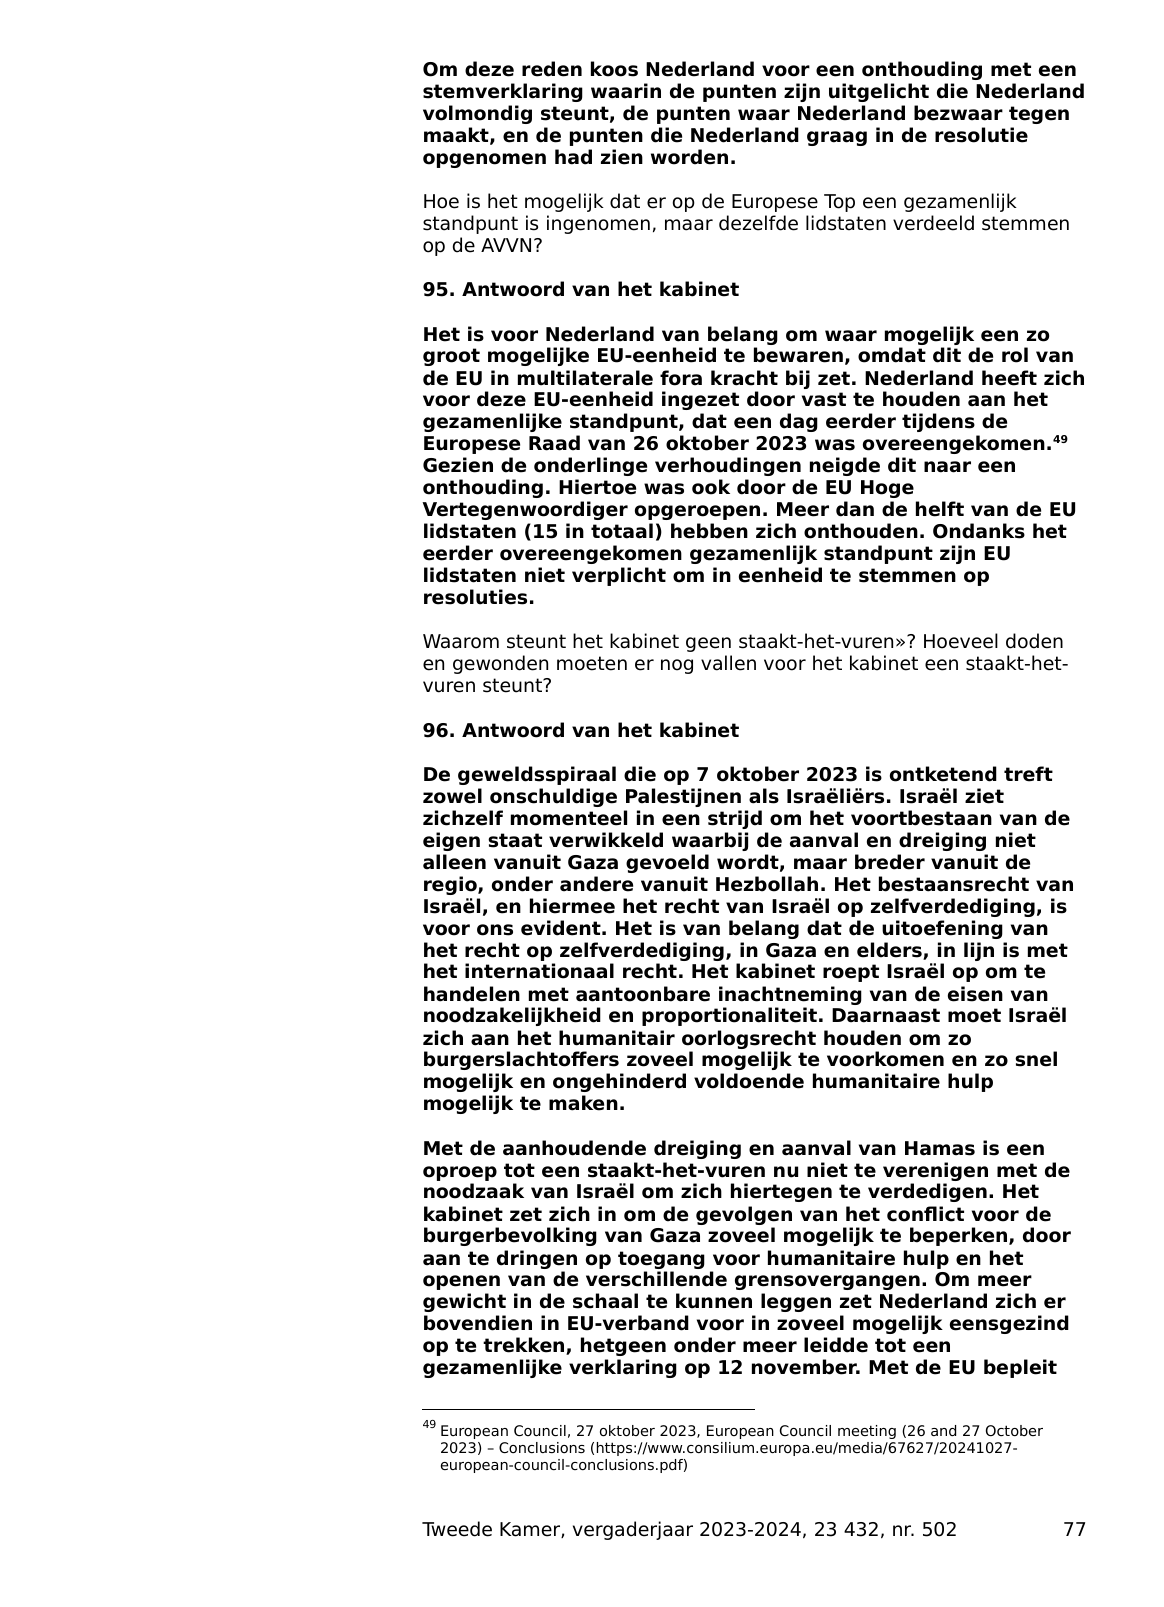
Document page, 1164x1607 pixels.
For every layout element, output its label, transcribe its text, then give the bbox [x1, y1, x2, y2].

text Waarom steunt het kabinet geen staakt-het-vuren»? Hoeveel doden en gewonden moeten er nog vallen voor het kabinet een staakt-het-vuren steunt? [422, 631, 1087, 697]
subtitle 96. Antwoord van het kabinet [422, 719, 1087, 741]
text Met de aanhoudende dreiging en aanval van Hamas is een oproep tot een staakt-het-vuren nu niet te verenigen met de noodzaak van Israël om zich hiertegen te verdedigen. Het kabinet zet zich in om de gevolgen van het conflict voor de burgerbevolking van Gaza zoveel mogelijk te beperken, door aan te dringen op toegang voor humanitaire hulp en het openen van de verschillende grensovergangen. Om meer gewicht in de schaal te kunnen leggen zet Nederland zich er bovendien in EU-verband voor in zoveel mogelijk eensgezind op te trekken, hetgeen onder meer leidde tot een gezamenlijke verklaring op 12 november. Met de EU bepleit [422, 1137, 1087, 1379]
text De geweldsspiraal die op 7 oktober 2023 is ontketend treft zowel onschuldige Palestijnen als Israëliërs. Israël ziet zichzelf momenteel in een strijd om het voortbestaan van de eigen staat verwikkeld waarbij de aanval en dreiging niet alleen vanuit Gaza gevoeld wordt, maar breder vanuit de regio, onder andere vanuit Hezbollah. Het bestaansrecht van Israël, en hiermee het recht van Israël op zelfverdediging, is voor ons evident. Het is van belang dat de uitoefening van het recht op zelfverdediging, in Gaza en elders, in lijn is met het internationaal recht. Het kabinet roept Israël op om te handelen met aantoonbare inachtneming van de eisen van noodzakelijkheid en proportionaliteit. Daarnaast moet Israël zich aan het humanitair oorlogsrecht houden om zo burgerslachtoffers zoveel mogelijk te voorkomen en zo snel mogelijk en ongehinderd voldoende humanitaire hulp mogelijk te maken. [422, 764, 1087, 1115]
text Het is voor Nederland van belang om waar mogelijk een zo groot mogelijke EU-eenheid te bewaren, omdat dit de rol van de EU in multilaterale fora kracht bij zet. Nederland heeft zich voor deze EU-eenheid ingezet door vast te houden aan het gezamenlijke standpunt, dat een dag eerder tijdens de Europese Raad van 26 oktober 2023 was overeengekomen. Gezien de onderlinge verhoudingen neigde dit naar een onthouding. Hiertoe was ook door de EU Hoge Vertegenwoordiger opgeroepen. Meer dan de helft van de EU lidstaten (15 in totaal) hebben zich onthouden. Ondanks het eerder overeengekomen gezamenlijk standpunt zijn EU lidstaten niet verplicht om in eenheid te stemmen op resoluties. [422, 323, 1087, 609]
subtitle 95. Antwoord van het kabinet [422, 279, 1087, 301]
text European Council, 27 oktober 2023, European Council meeting (26 and 27 October 2023) – Conclusions (https://www.consilium.europa.eu/media/67627/20241027-european-council-conclusions.pdf) [422, 1418, 1087, 1474]
text Hoe is het mogelijk dat er op de Europese Top een gezamenlijk standpunt is ingenomen, maar dezelfde lidstaten verdeeld stemmen op de AVVN? [422, 191, 1087, 257]
text Om deze reden koos Nederland voor een onthouding met een stemverklaring waarin de punten zijn uitgelicht die Nederland volmondig steunt, de punten waar Nederland bezwaar tegen maakt, en de punten die Nederland graag in de resolutie opgenomen had zien worden. [422, 59, 1087, 169]
